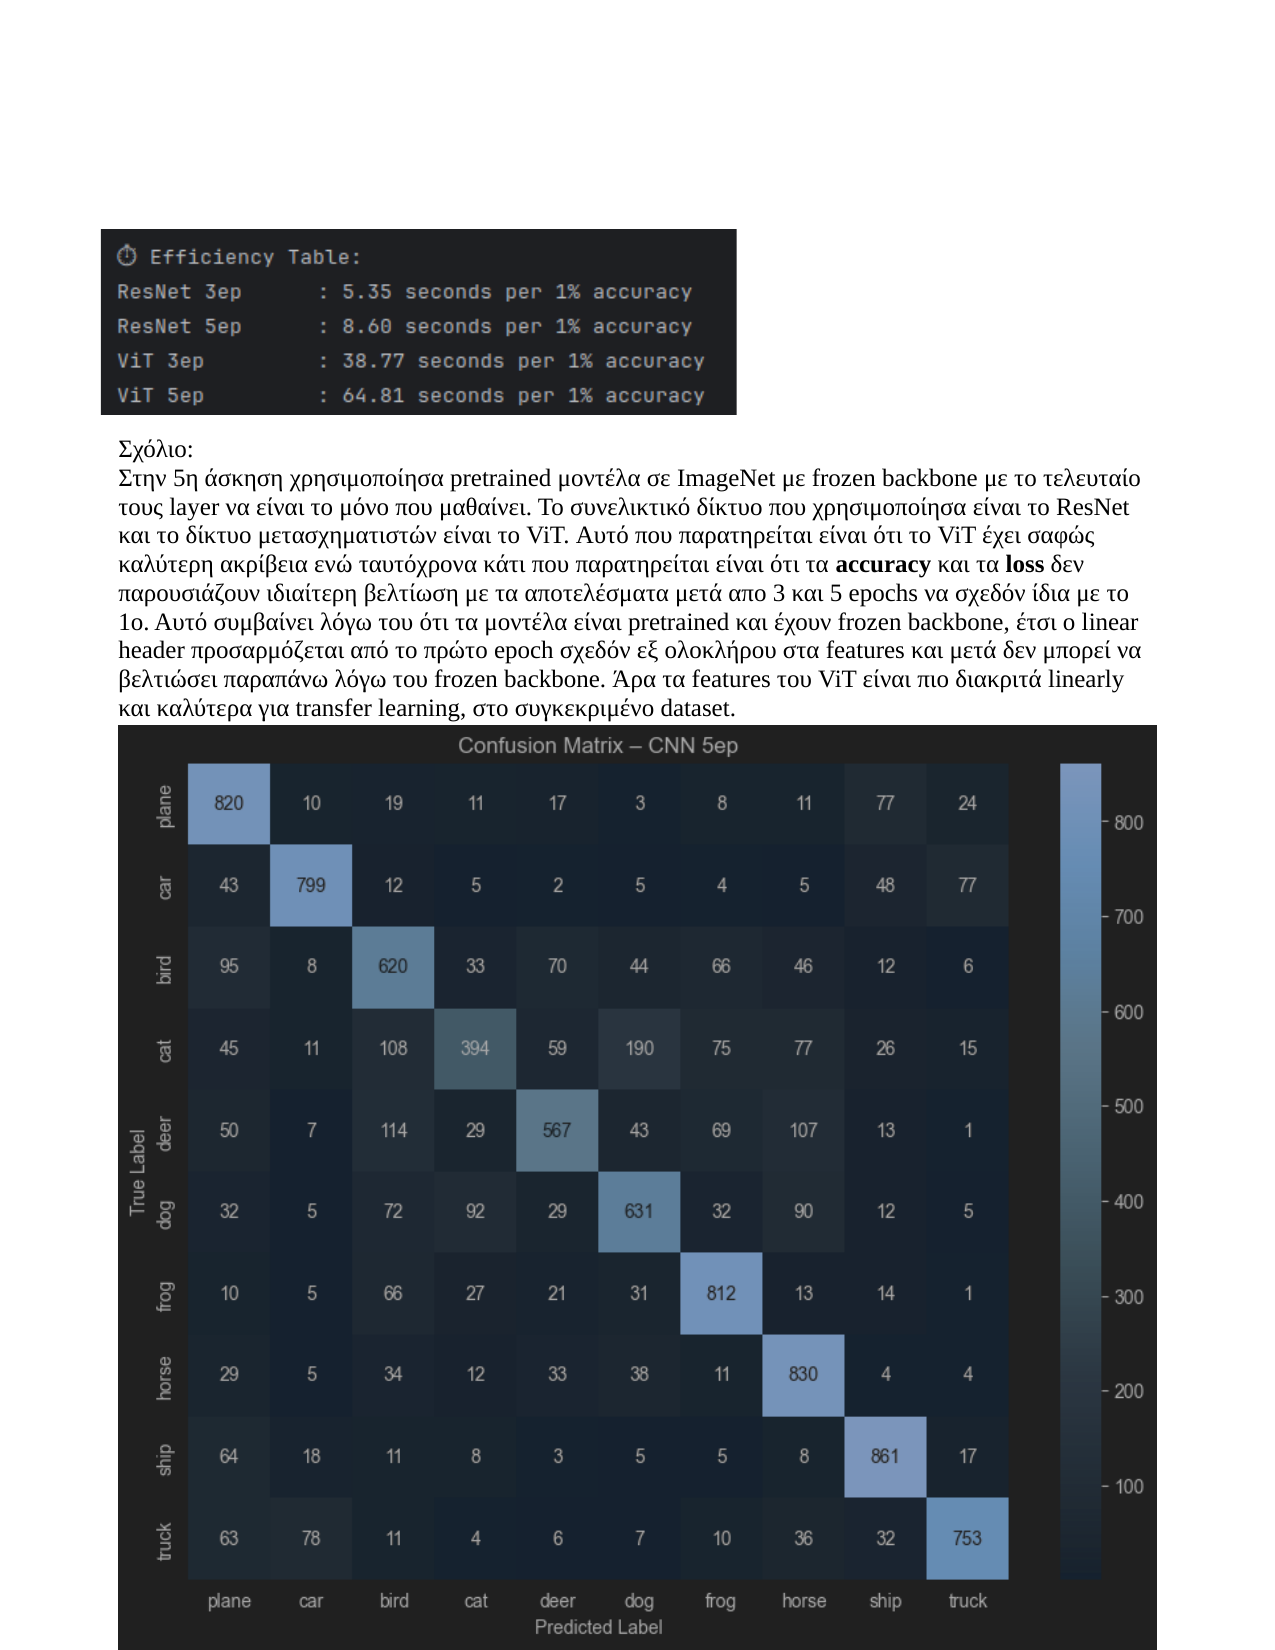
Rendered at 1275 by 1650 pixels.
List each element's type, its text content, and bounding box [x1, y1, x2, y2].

picture [100, 229, 737, 415]
text Σχόλιο: [118, 434, 1157, 463]
picture [118, 725, 1157, 1650]
text και καλύτερα για transfer learning, στο συγκεκριμένο dataset. [118, 693, 1157, 722]
text Στην 5η άσκηση χρησιμοποίησα pretrained μοντέλα σε ImageNet με frozen backbone με το τελευταίο τους layer να είναι το μόνο που μαθαίνει. Το συνελικτικό δίκτυο που χρησιμοποίησα είναι το ResNet και το δίκτυο μετασχηματιστών είναι το ViT. Αυτό που παρατηρείται είναι ότι το ViT έχει σαφώς καλύτερη ακρίβεια ενώ ταυτόχρονα κάτι που παρατηρείται είναι ότι τα accuracy και τα loss δεν παρουσιάζουν ιδιαίτερη βελτίωση με τα αποτελέσματα μετά απο 3 και 5 epochs να σχεδόν ίδια με τo 1ο. Αυτό συμβαίνει λόγω του ότι τα μοντέλα είναι pretrained και έχουν frozen backbone, έτσι ο linear header προσαρμόζεται από το πρώτο epoch σχεδόν εξ ολοκλήρου στα features και μετά δεν μπορεί να βελτιώσει παραπάνω λόγω του frozen backbone. Άρα τα features του ViT είναι πιο διακριτά linearly [118, 463, 1157, 693]
